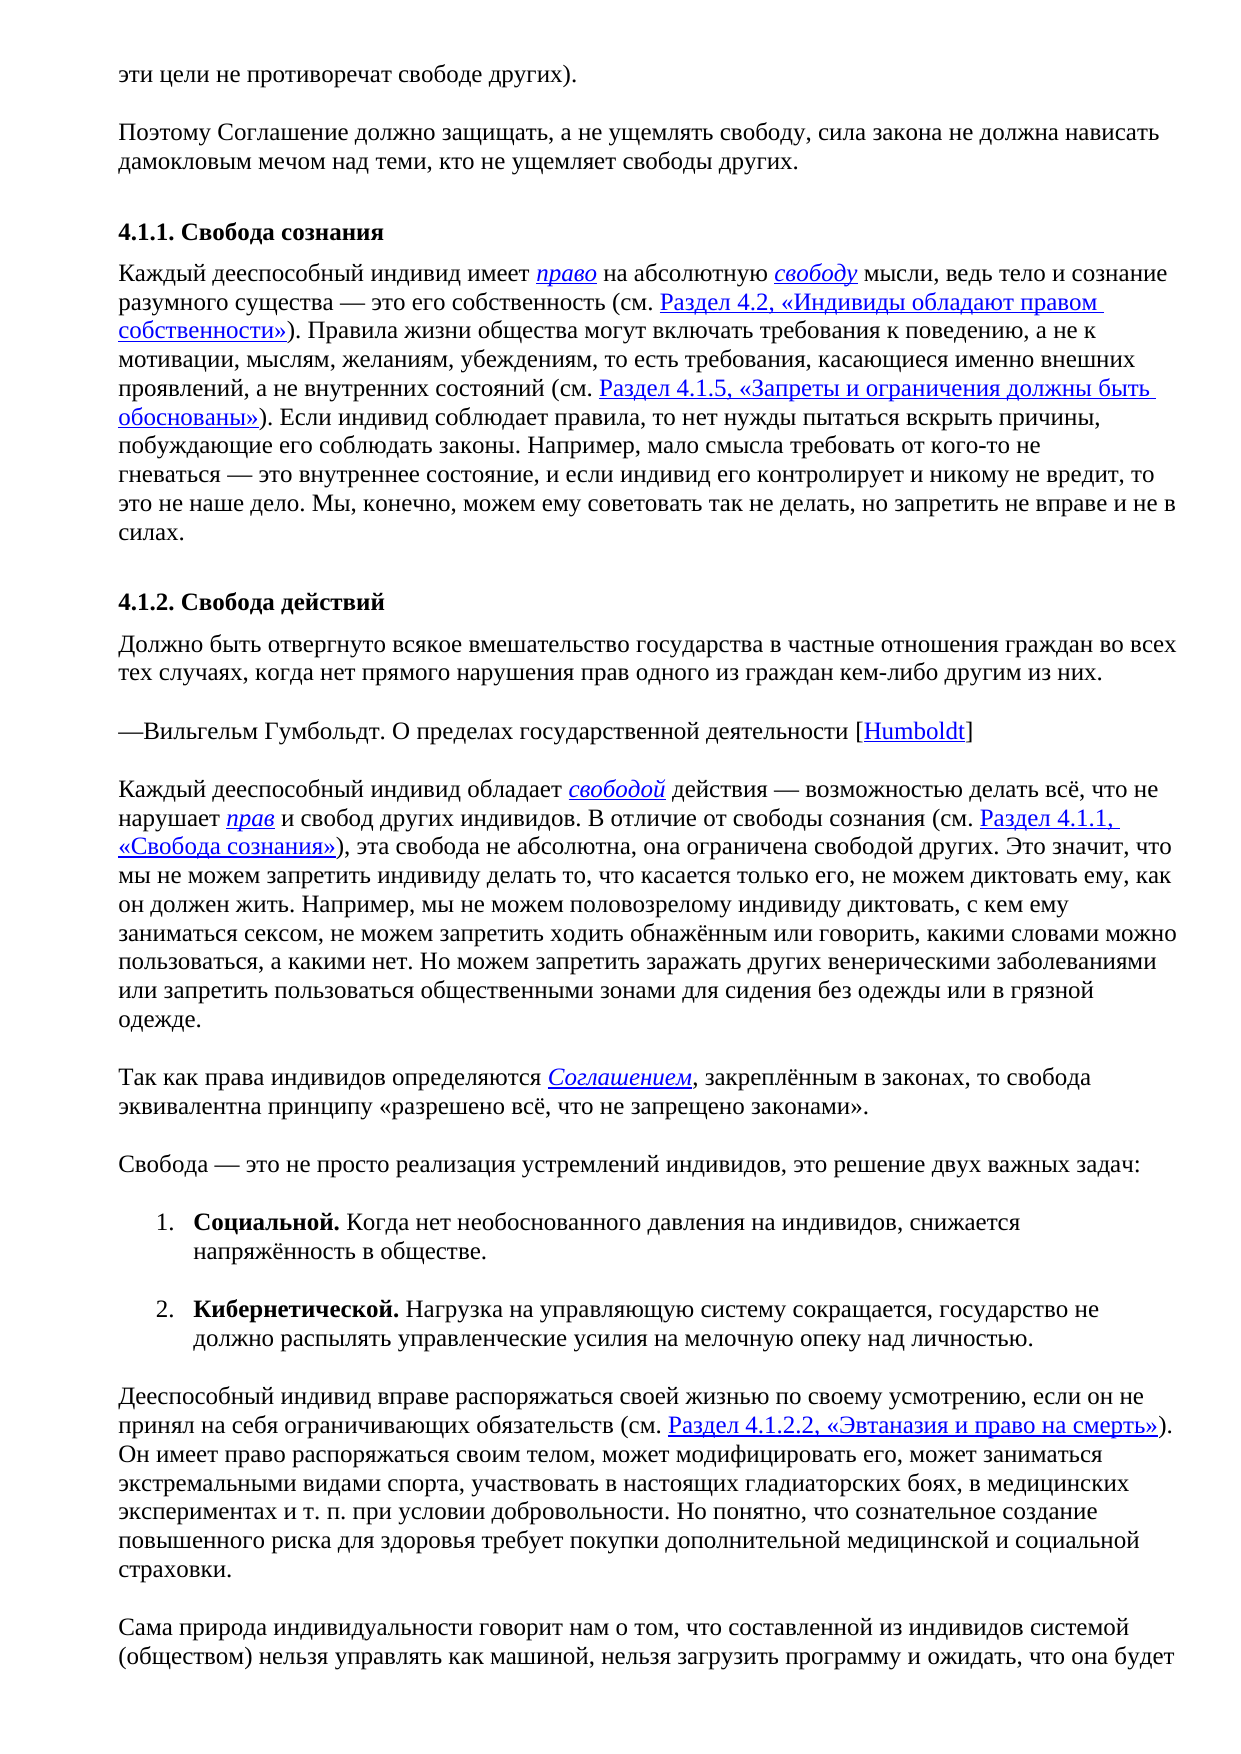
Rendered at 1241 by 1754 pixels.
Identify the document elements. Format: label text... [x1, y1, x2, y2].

list Социальной. Когда нет необоснованного давления на индивидов, снижается напряжённость в обществе. [156, 1207, 1181, 1265]
text Каждый дееспособный индивид имеет право на абсолютную свободу мысли, ведь тело и сознание разумного существа — это его собственность (см. Раздел 4.2, «Индивиды обладают правом собственности»). Правила жизни общества могут включать требования к поведению, а не к мотивации, мыслям, желаниям, убеждениям, то есть требования, касающиеся именно внешних проявлений, а не внутренних состояний (см. Раздел 4.1.5, «Запреты и ограничения должны быть обоснованы»). Если индивид соблюдает правила, то нет нужды пытаться вскрыть причины, побуждающие его соблюдать законы. Например, мало смысла требовать от кого-то не гневаться — это внутреннее состояние, и если индивид его контролирует и никому не вредит, то это не наше дело. Мы, конечно, можем ему советовать так не делать, но запретить не вправе и не в силах. [118, 258, 1181, 546]
text Свобода — это не просто реализация устремлений индивидов, это решение двух важных задач: [118, 1149, 1181, 1178]
text эти цели не противоречат свободе других). [118, 59, 1181, 88]
list Кибернетической. Нагрузка на управляющую систему сокращается, государство не должно распылять управленческие усилия на мелочную опеку над личностью. [156, 1294, 1181, 1352]
text —Вильгельм Гумбольдт. О пределах государственной деятельности [Humboldt] [118, 716, 1181, 744]
subtitle 4.1.1. Свобода сознания [118, 217, 1181, 246]
text Так как права индивидов определяются Соглашением, закреплённым в законах, то свобода эквивалентна принципу «разрешено всё, что не запрещено законами». [118, 1062, 1181, 1120]
text Поэтому Соглашение должно защищать, а не ущемлять свободу, сила закона не должна нависать дамокловым мечом над теми, кто не ущемляет свободы других. [118, 117, 1181, 175]
text Дееспособный индивид вправе распоряжаться своей жизнью по своему усмотрению, если он не принял на себя ограничивающих обязательств (см. Раздел 4.1.2.2, «Эвтаназия и право на смерть»). Он имеет право распоряжаться своим телом, может модифицировать его, может заниматься экстремальными видами спорта, участвовать в настоящих гладиаторских боях, в медицинских экспериментах и т. п. при условии добровольности. Но понятно, что сознательное создание повышенного риска для здоровья требует покупки дополнительной медицинской и социальной страховки. [118, 1381, 1181, 1583]
subtitle 4.1.2. Свобода действий [118, 587, 1181, 616]
text Сама природа индивидуальности говорит нам о том, что составленной из индивидов системой (обществом) нельзя управлять как машиной, нельзя загрузить программу и ожидать, что она будет [118, 1612, 1181, 1669]
text Должно быть отвергнуто всякое вмешательство государства в частные отношения граждан во всех тех случаях, когда нет прямого нарушения прав одного из граждан кем-либо другим из них. [118, 629, 1181, 686]
text Каждый дееспособный индивид обладает свободой действия — возможностью делать всё, что не нарушает прав и свобод других индивидов. В отличие от свободы сознания (см. Раздел 4.1.1, «Свобода сознания»), эта свобода не абсолютна, она ограничена свободой других. Это значит, что мы не можем запретить индивиду делать то, что касается только его, не можем диктовать ему, как он должен жить. Например, мы не можем половозрелому индивиду диктовать, с кем ему заниматься сексом, не можем запретить ходить обнажённым или говорить, какими словами можно пользоваться, а какими нет. Но можем запретить заражать других венерическими заболеваниями или запретить пользоваться общественными зонами для сидения без одежды или в грязной одежде. [118, 774, 1181, 1033]
